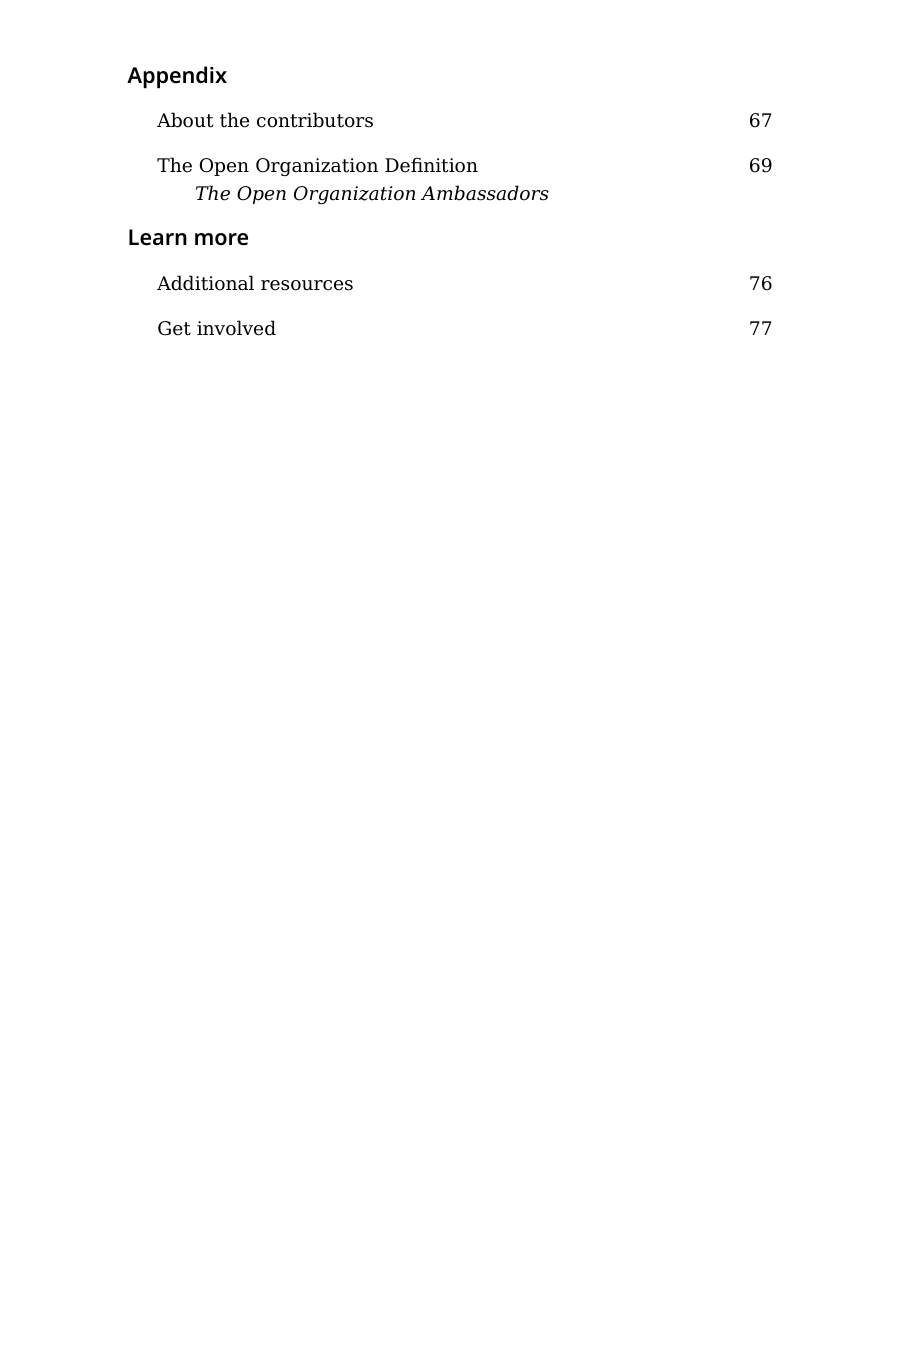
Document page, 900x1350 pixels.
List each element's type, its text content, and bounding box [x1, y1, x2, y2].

text Additional resources 76 [157, 273, 772, 294]
text The Open Organization Definition 69 [157, 155, 772, 177]
text The Open Organization Ambassadors [195, 182, 772, 204]
text Learn more [127, 222, 772, 252]
text Appendix [127, 60, 772, 89]
text Get involved 77 [157, 318, 772, 340]
text About the contributors 67 [157, 110, 772, 132]
